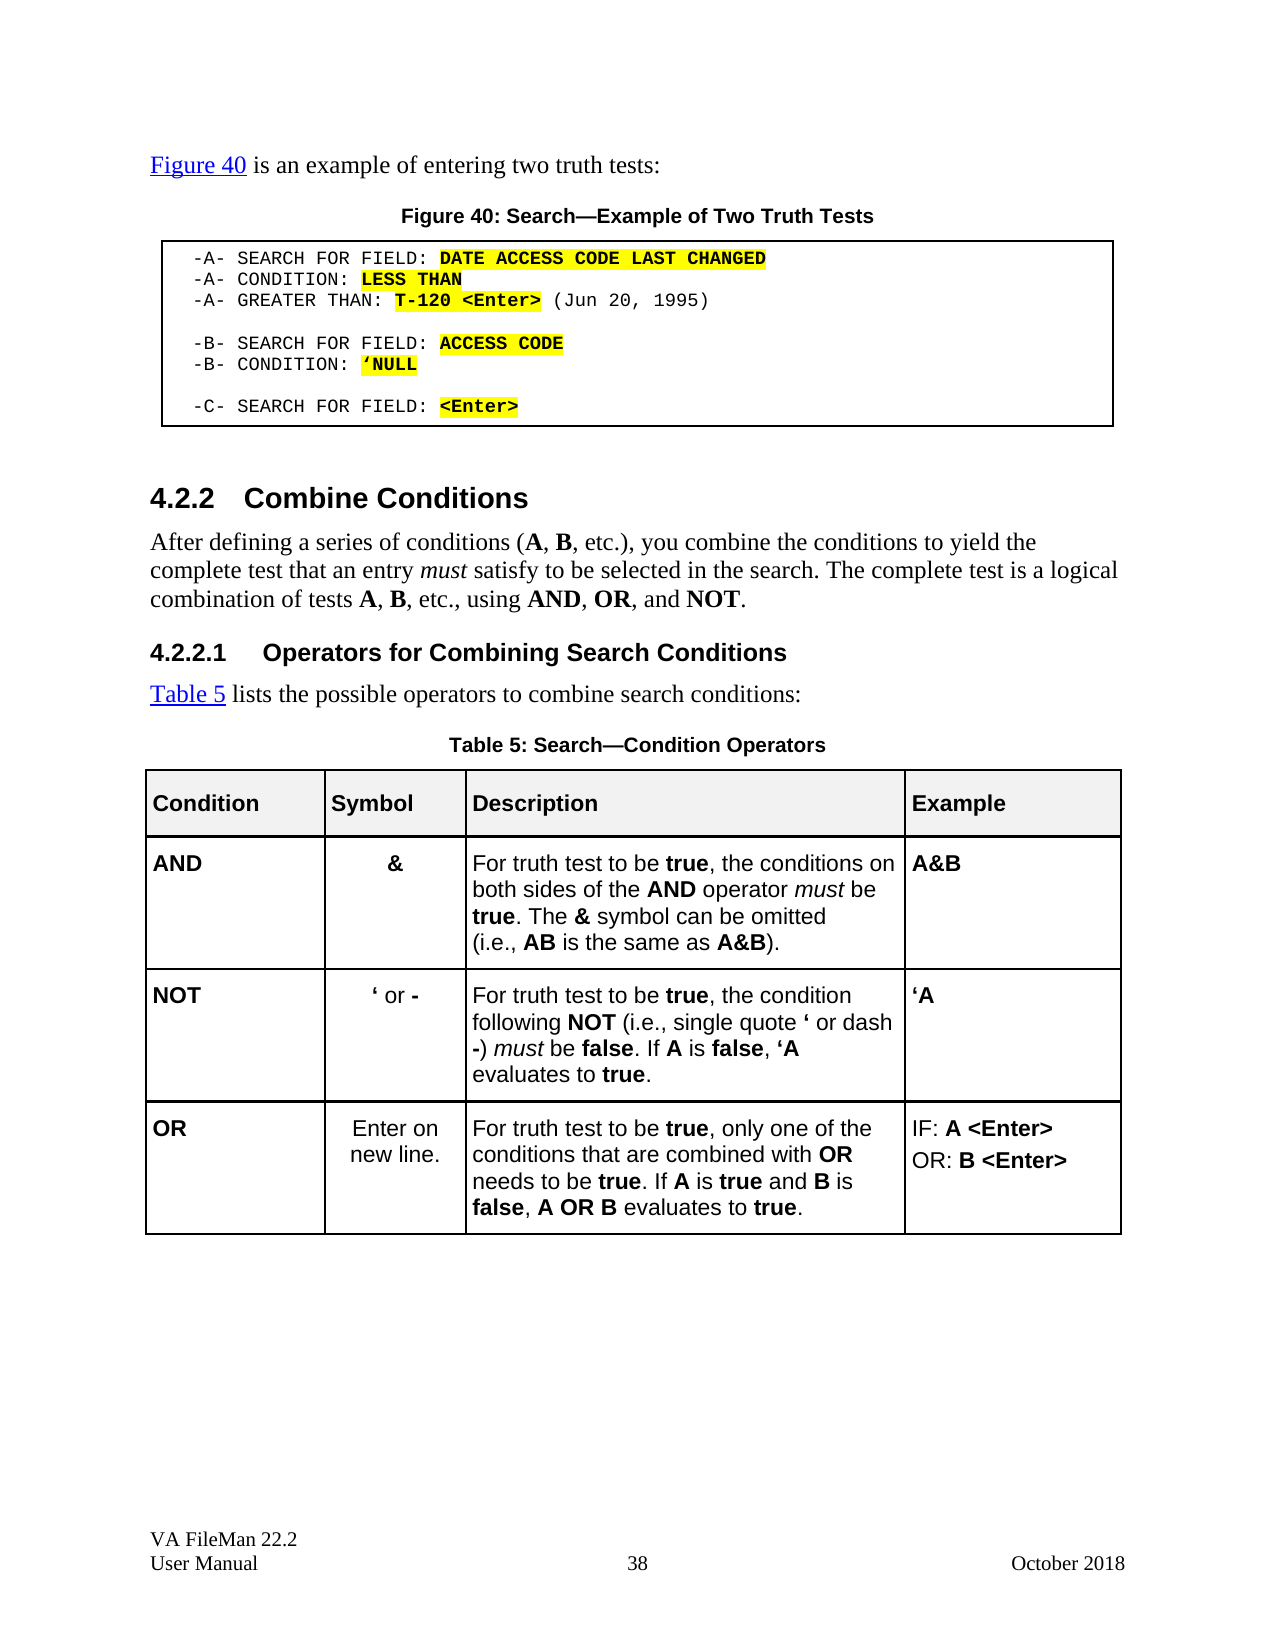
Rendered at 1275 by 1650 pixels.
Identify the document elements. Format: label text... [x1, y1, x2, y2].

table_cell NOT [147, 970, 324, 1100]
text Table 5 lists the possible operators to combine search conditions: [150, 679, 1125, 708]
table_cell For truth test to be true, the condition following NOT (i.e., single quote ‘ or dash -) must be false. If A is false, ‘A evaluates to true. [467, 970, 904, 1100]
table_header Example [906, 771, 1120, 835]
table_cell For truth test to be true, only one of the conditions that are combined with OR needs to be true. If A is true and B is false, A OR B evaluates to true. [467, 1103, 904, 1233]
table_cell IF: A <Enter> OR: B <Enter> [906, 1103, 1120, 1233]
table_header Condition [147, 771, 324, 835]
table_cell For truth test to be true, the conditions on both sides of the AND operator must be true. The & symbol can be omitted (i.e., AB is the same as A&B). [467, 838, 904, 968]
text Figure 40: Search—Example of Two Truth Tests [150, 204, 1125, 228]
table_header Symbol [326, 771, 465, 835]
table_cell AND [147, 838, 324, 968]
text -B- CONDITION: ‘NULL [163, 346, 1112, 376]
subtitle Operators for Combining Search Conditions [150, 638, 1125, 667]
subtitle Combine Conditions [150, 481, 1125, 514]
text Table 5: Search—Condition Operators [150, 733, 1125, 757]
table_cell ‘A [906, 970, 1120, 1100]
table_cell A&B [906, 838, 1120, 968]
table_cell & [326, 838, 465, 968]
table_cell Enter on new line. [326, 1103, 465, 1233]
text After defining a series of conditions (A, B, etc.), you combine the conditions to yield the complete test that an entry must satisfy to be selected in the search. The complete test is a logical combination of tests A, B, etc., using AND, OR, and NOT. [150, 527, 1125, 613]
text -A- SEARCH FOR FIELD: DATE ACCESS CODE LAST CHANGED [163, 242, 1112, 261]
text -C- SEARCH FOR FIELD: <Enter> [163, 389, 1112, 425]
table_cell OR [147, 1103, 324, 1233]
table_header Description [467, 771, 904, 835]
text -A- GREATER THAN: T-120 <Enter> (Jun 20, 1995) [163, 283, 1112, 312]
table_cell ‘ or - [326, 970, 465, 1100]
text -B- SEARCH FOR FIELD: ACCESS CODE [163, 325, 1112, 346]
text Figure 40 is an example of entering two truth tests: [150, 150, 1125, 179]
text -A- CONDITION: LESS THAN [163, 261, 1112, 283]
